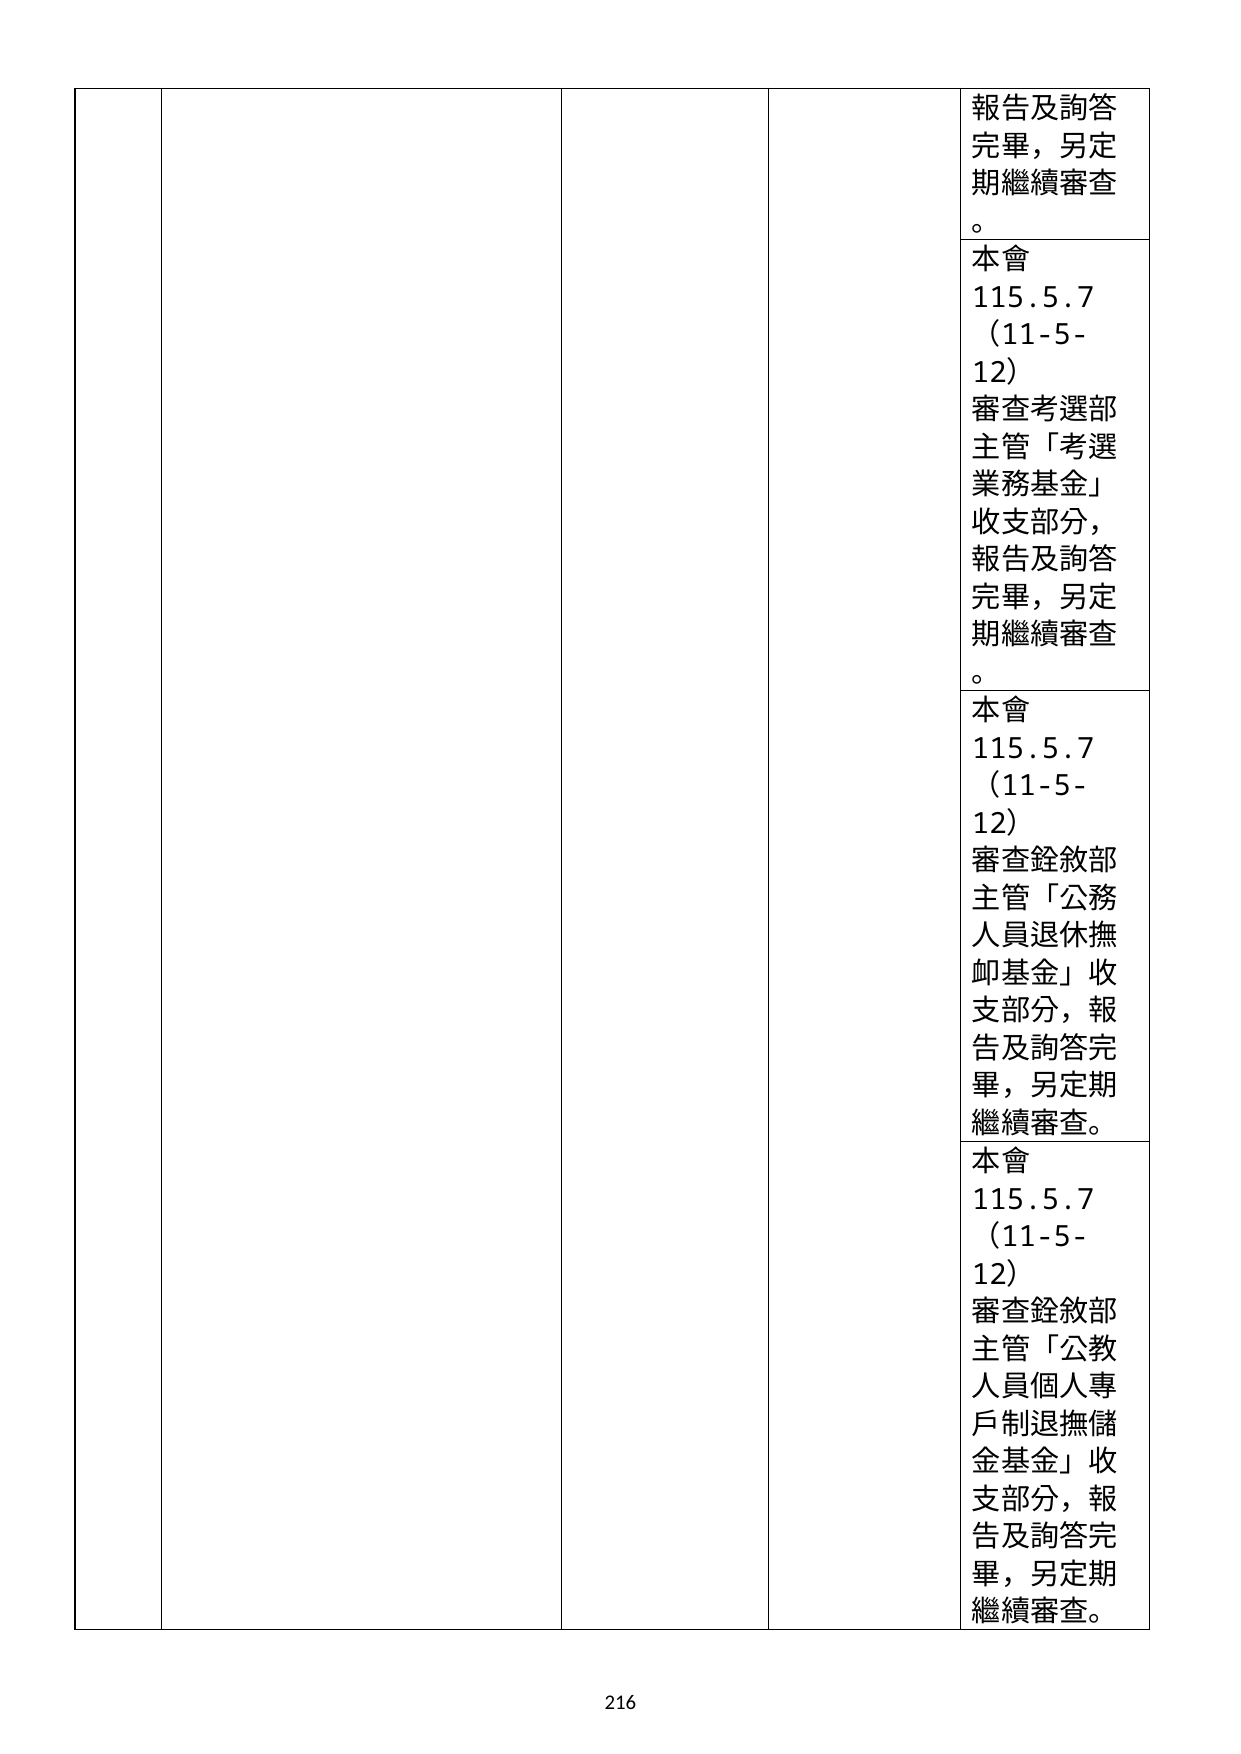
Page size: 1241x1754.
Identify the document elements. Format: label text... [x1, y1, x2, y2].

table_cell [76, 89, 161, 1629]
table_cell 報告及詢答完畢，另定期繼續審查。 [961, 89, 1149, 239]
table_cell 本會 115.5.7 （11-5-12） 審查銓敘部主管「公教人員個人專戶制退撫儲金基金」收支部分，報告及詢答完畢，另定期繼續審查。 [961, 1142, 1149, 1629]
table_cell [562, 89, 768, 1629]
table_cell 本會 115.5.7 （11-5-12） 審查考選部主管「考選業務基金」收支部分，報告及詢答完畢，另定期繼續審查。 [961, 240, 1149, 690]
table_cell 本會 115.5.7 （11-5-12） 審查銓敘部主管「公務人員退休撫卹基金」收支部分，報告及詢答完畢，另定期繼續審查。 [961, 691, 1149, 1141]
table_cell [162, 89, 561, 1629]
table_cell [769, 89, 960, 1629]
